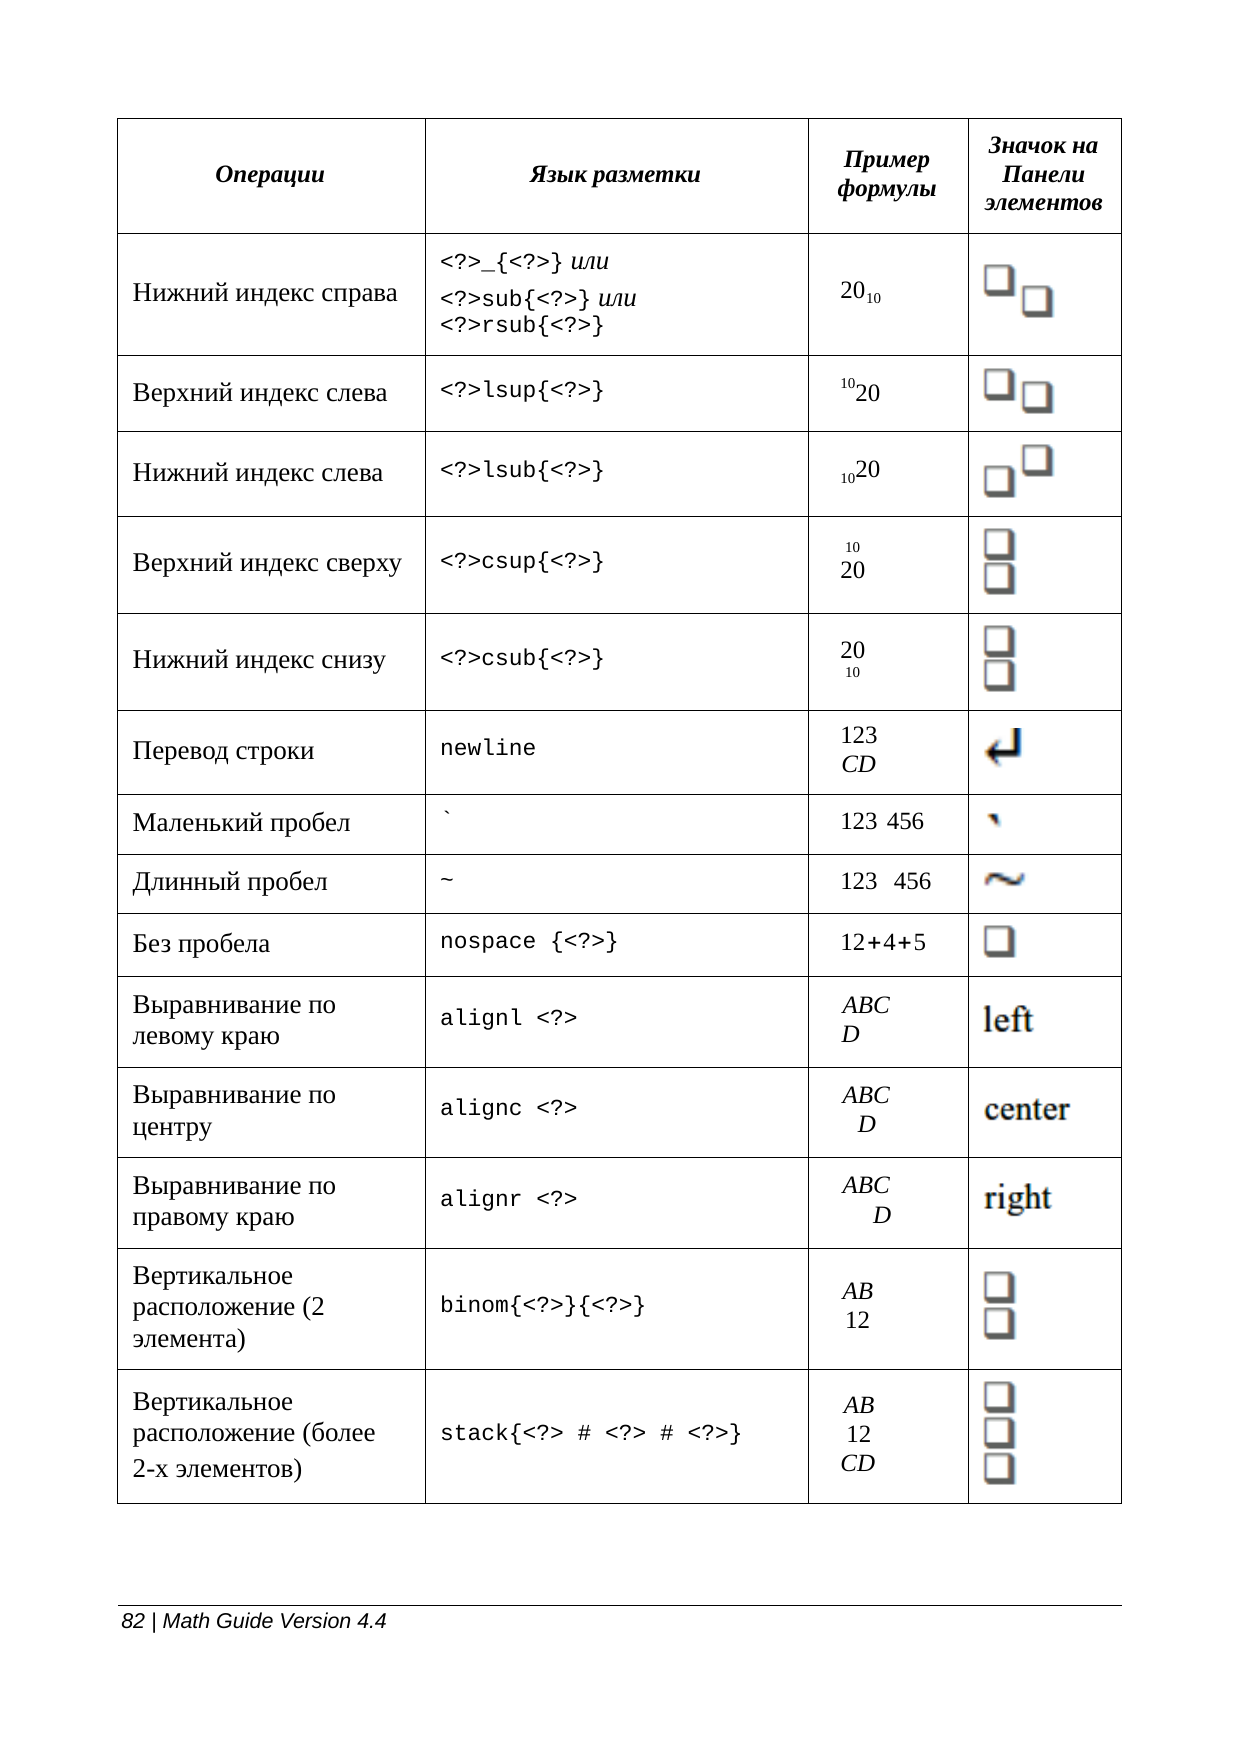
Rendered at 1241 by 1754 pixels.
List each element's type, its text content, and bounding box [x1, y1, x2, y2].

table_cell [809, 855, 968, 913]
picture [983, 1182, 1054, 1218]
picture [983, 367, 1057, 416]
table_header Операции [118, 119, 425, 232]
picture [983, 728, 1025, 771]
table_cell Выравнивание по правому краю [118, 1158, 425, 1247]
table_cell Вертикальное расположение (2 элемента) [118, 1249, 425, 1369]
table_cell Маленький пробел [118, 795, 425, 853]
table_cell <?>lsup{<?>} [426, 356, 808, 431]
table_cell [969, 855, 1121, 913]
table_cell [969, 914, 1121, 976]
table_cell nospace {<?>} [426, 914, 808, 976]
table_cell [809, 432, 968, 516]
table_cell Длинный пробел [118, 855, 425, 913]
table_header Значок на Панели элементов [969, 119, 1121, 232]
picture [983, 443, 1057, 500]
table_cell [969, 234, 1121, 355]
picture [983, 624, 1019, 694]
table_cell [969, 795, 1121, 853]
table_cell Верхний индекс сверху [118, 517, 425, 613]
picture [983, 1270, 1019, 1342]
table_cell stack{<?> # <?> # <?>} [426, 1370, 808, 1503]
table_cell alignr <?> [426, 1158, 808, 1247]
table_cell [809, 1158, 968, 1247]
table_header Пример формулы [809, 119, 968, 232]
table_cell [969, 711, 1121, 794]
table_cell [809, 1068, 968, 1157]
table_cell [809, 1249, 968, 1369]
table_cell ` [426, 795, 808, 853]
table_cell <?>csub{<?>} [426, 614, 808, 709]
table_cell Нижний индекс справа [118, 234, 425, 355]
table_cell [969, 977, 1121, 1067]
table_cell [969, 356, 1121, 431]
table_cell <?>csup{<?>} [426, 517, 808, 613]
picture [983, 263, 1057, 320]
table_cell newline [426, 711, 808, 794]
table_cell Нижний индекс слева [118, 432, 425, 516]
table_cell <?>_{<?>} или <?>sub{<?>} или <?>rsub{<?>} [426, 234, 808, 355]
table_cell Выравнивание по левому краю [118, 977, 425, 1067]
table_cell alignc <?> [426, 1068, 808, 1157]
table_cell Верхний индекс слева [118, 356, 425, 431]
picture [983, 527, 1019, 597]
table_cell ~ [426, 855, 808, 913]
table_header Язык разметки [426, 119, 808, 232]
table_cell [969, 1158, 1121, 1247]
table_cell alignl <?> [426, 977, 808, 1067]
table_cell [809, 914, 968, 976]
table_cell [809, 977, 968, 1067]
table_cell [809, 1370, 968, 1503]
table_cell [809, 234, 968, 355]
table_cell [969, 1068, 1121, 1157]
table_cell [809, 614, 968, 709]
table_cell Без пробела [118, 914, 425, 976]
table_cell [969, 432, 1121, 516]
picture [983, 924, 1019, 960]
table_cell [809, 711, 968, 794]
table_cell <?>lsub{<?>} [426, 432, 808, 516]
table_cell Вертикальное расположение (более 2-х элементов) [118, 1370, 425, 1503]
table_cell Выравнивание по центру [118, 1068, 425, 1157]
table_cell [969, 1370, 1121, 1503]
picture [983, 872, 1029, 890]
table_cell [809, 517, 968, 613]
table_cell binom{<?>}{<?>} [426, 1249, 808, 1369]
picture [983, 1381, 1019, 1487]
table_cell [809, 356, 968, 431]
table_cell [969, 1249, 1121, 1369]
table_cell Нижний индекс снизу [118, 614, 425, 709]
picture [983, 1004, 1036, 1034]
table_cell Перевод строки [118, 711, 425, 794]
table_cell [809, 795, 968, 853]
picture [983, 1097, 1072, 1122]
table_cell [969, 517, 1121, 613]
picture [983, 812, 1005, 831]
table_cell [969, 614, 1121, 709]
